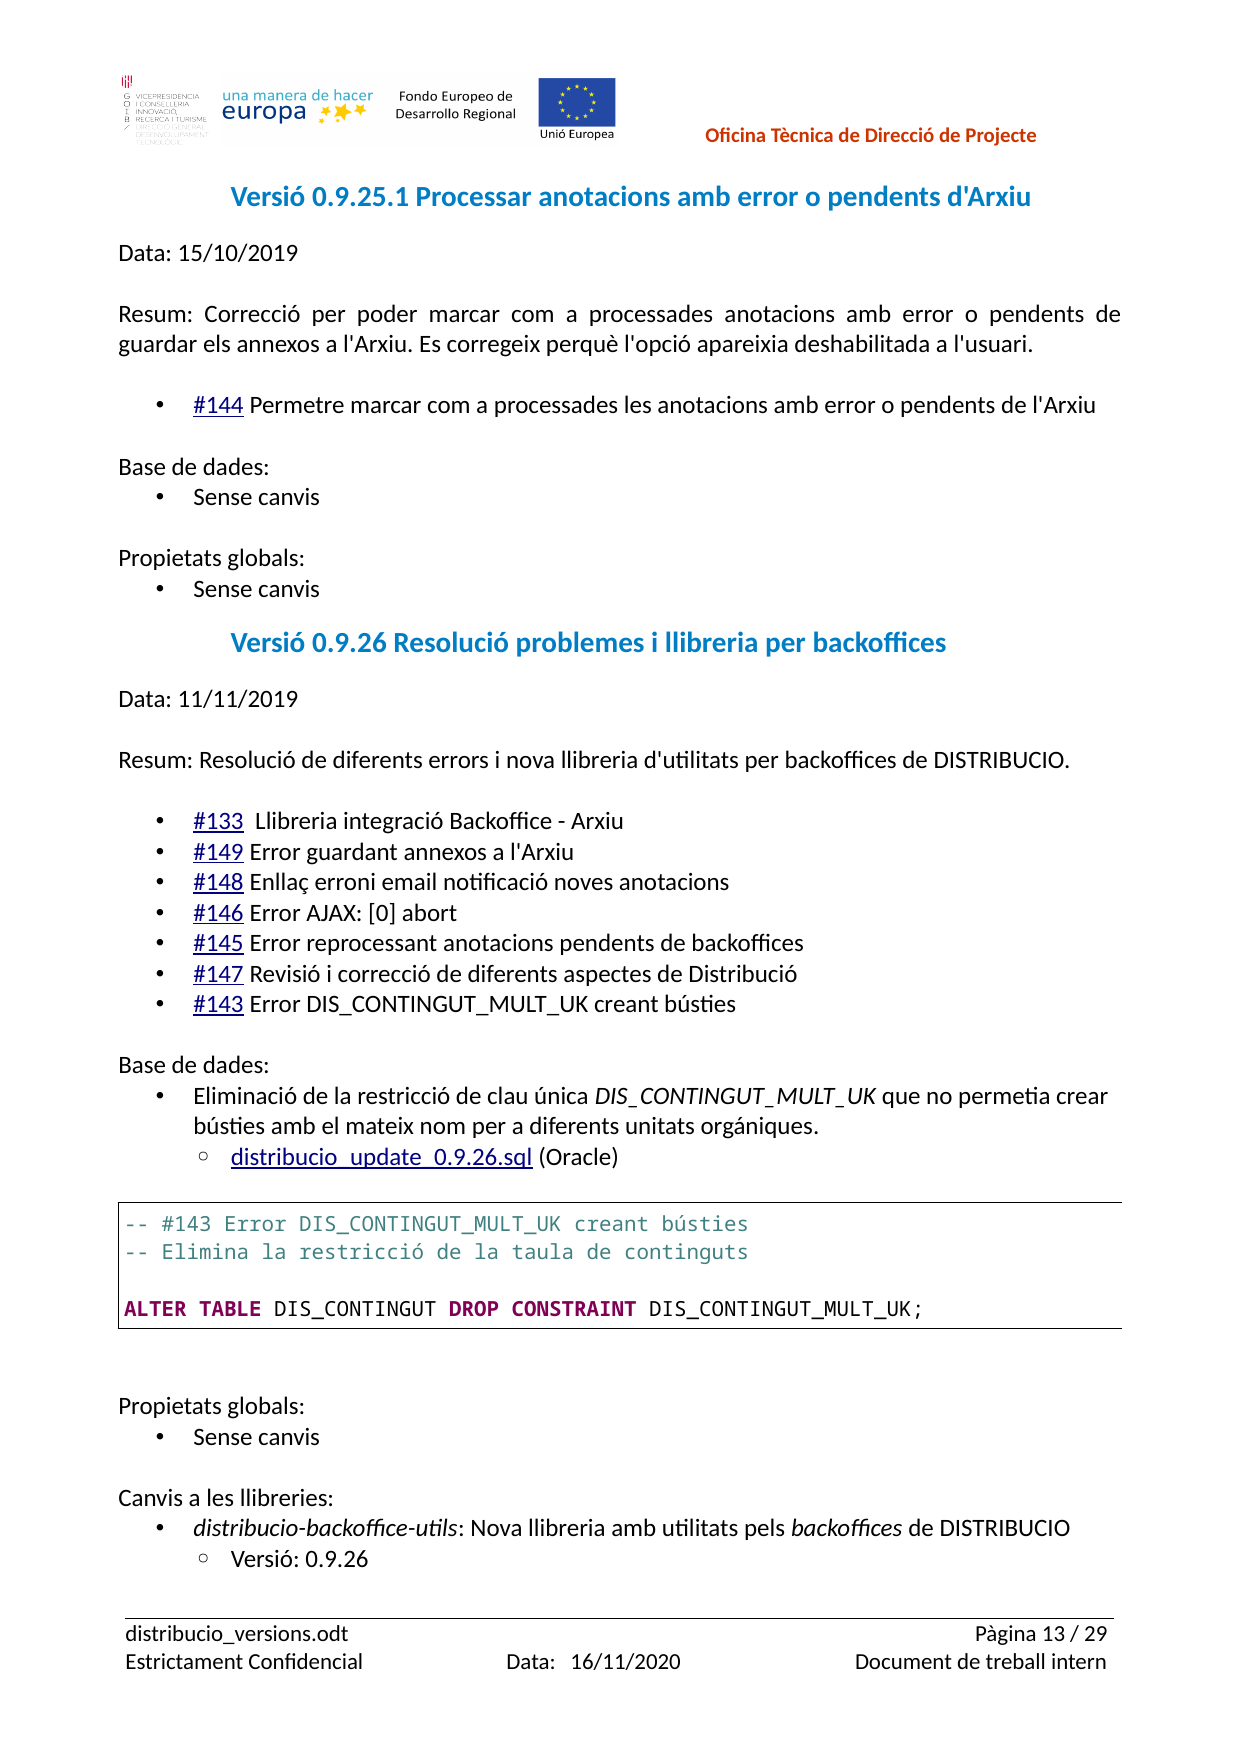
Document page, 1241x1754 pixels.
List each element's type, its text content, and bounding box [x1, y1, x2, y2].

text Resum: Correcció per poder marcar com a processades anotacions amb error o pendents de guardar els annexos a l'Arxiu. Es corregeix perquè l'opció apareixia deshabilitada a l'usuari. [118, 298, 1122, 359]
text Resum: Resolució de diferents errors i nova llibreria d'utilitats per backoffices de DISTRIBUCIO. [118, 744, 1122, 775]
list distribucio-backoffice-utils: Nova llibreria amb utilitats pels backoffices de DISTRIBUCIO [156, 1512, 1122, 1543]
list distribucio_update_0.9.26.sql (Oracle) [193, 1141, 1122, 1171]
list Eliminació de la restricció de clau única DIS_CONTINGUT_MULT_UK que no permetia crear bústies amb el mateix nom per a diferents unitats orgániques. [156, 1080, 1122, 1141]
list #133 Llibreria integració Backoffice - Arxiu [156, 805, 1122, 836]
list #147 Revisió i correcció de diferents aspectes de Distribució [156, 958, 1122, 988]
list #144 Permetre marcar com a processades les anotacions amb error o pendents de l'Arxiu [156, 389, 1122, 420]
list Versió: 0.9.26 [193, 1543, 1122, 1573]
text Propietats globals: [118, 1390, 1122, 1421]
table_header -- #143 Error DIS_CONTINGUT_MULT_UK creant bústies -- Elimina la restricció de la taula de continguts ALTER TABLE DIS_CONTINGUT DROP CONSTRAINT DIS_CONTINGUT_MULT_UK; [119, 1203, 1122, 1328]
subtitle Versió 0.9.25.1 Processar anotacions amb error o pendents d'Arxiu [153, 178, 1122, 213]
list #148 Enllaç erroni email notificació noves anotacions [156, 866, 1122, 897]
list #145 Error reprocessant anotacions pendents de backoffices [156, 927, 1122, 958]
picture [118, 73, 213, 147]
text Data: 15/10/2019 [118, 237, 1122, 267]
text Base de dades: [118, 451, 1122, 481]
list #149 Error guardant annexos a l'Arxiu [156, 836, 1122, 866]
text Propietats globals: [118, 542, 1122, 573]
text Data: 11/11/2019 [118, 683, 1122, 714]
text Base de dades: [118, 1049, 1122, 1080]
list Sense canvis [156, 573, 1122, 603]
list #143 Error DIS_CONTINGUT_MULT_UK creant bústies [156, 988, 1122, 1019]
picture [219, 73, 621, 147]
subtitle Versió 0.9.26 Resolució problemes i llibreria per backoffices [153, 624, 1122, 659]
list Sense canvis [156, 481, 1122, 512]
list #146 Error AJAX: [0] abort [156, 897, 1122, 927]
text Canvis a les llibreries: [118, 1482, 1122, 1512]
list Sense canvis [156, 1421, 1122, 1451]
